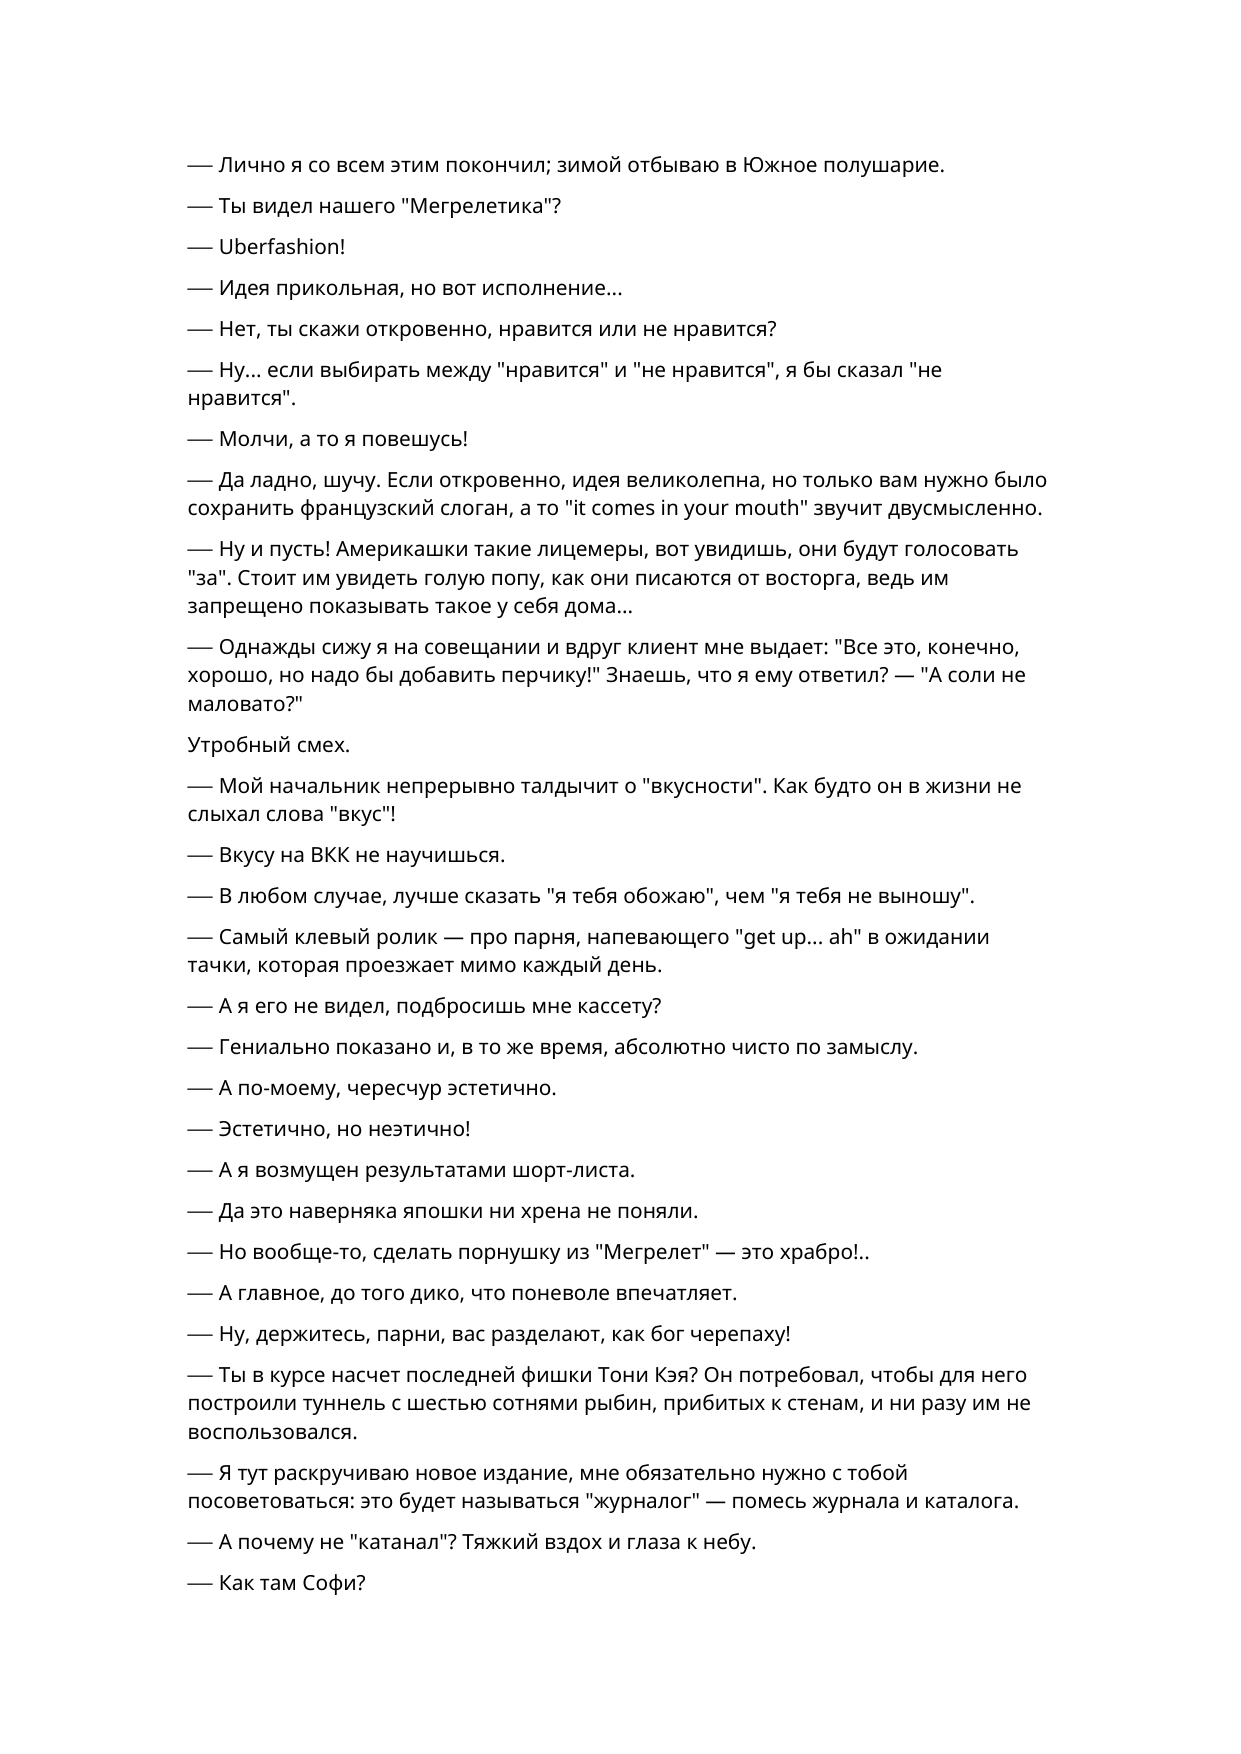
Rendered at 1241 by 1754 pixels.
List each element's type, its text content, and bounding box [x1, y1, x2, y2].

text — А по-моему, чересчур эстетично. [187, 1073, 1053, 1102]
text — Ты в курсе насчет последней фишки Тони Кэя? Он потребовал, чтобы для него построили туннель с шестью сотнями рыбин, прибитых к стенам, и ни разу им не воспользовался. [187, 1360, 1053, 1445]
text Утробный смех. [187, 730, 1053, 758]
text — А я его не видел, подбросишь мне кассету? [187, 992, 1053, 1020]
text — Идея прикольная, но вот исполнение... [187, 273, 1053, 301]
text — Я тут раскручиваю новое издание, мне обязательно нужно с тобой посоветоваться: это будет называться "журналог" — помесь журнала и каталога. [187, 1458, 1053, 1515]
text — Лично я со всем этим покончил; зимой отбываю в Южное полушарие. [187, 150, 1053, 178]
text — Молчи, а то я повешусь! [187, 424, 1053, 452]
text — Самый клевый ролик — про парня, напевающего "get up... ah" в ожидании тачки, которая проезжает мимо каждый день. [187, 922, 1053, 979]
text — Нет, ты скажи откровенно, нравится или не нравится? [187, 314, 1053, 342]
text — А главное, до того дико, что поневоле впечатляет. [187, 1278, 1053, 1307]
text — Да ладно, шучу. Если откровенно, идея великолепна, но только вам нужно было сохранить французский слоган, а то "it comes in your mouth" звучит двусмысленно. [187, 465, 1053, 522]
text — А я возмущен результатами шорт-листа. [187, 1155, 1053, 1184]
text — Как там Софи? [187, 1568, 1053, 1597]
text — Uberfashion! [187, 232, 1053, 260]
text — Но вообще-то, сделать порнушку из "Мегрелет" — это храбро!.. [187, 1237, 1053, 1266]
text — Ты видел нашего "Мегрелетика"? [187, 191, 1053, 219]
text — А почему не "катанал"? Тяжкий вздох и глаза к небу. [187, 1527, 1053, 1556]
text — В любом случае, лучше сказать "я тебя обожаю", чем "я тебя не выношу". [187, 881, 1053, 910]
text — Вкусу на ВКК не научишься. [187, 840, 1053, 869]
text — Ну и пусть! Америкашки такие лицемеры, вот увидишь, они будут голосовать "за". Стоит им увидеть голую попу, как они писаются от восторга, ведь им запрещено показывать такое у себя дома... [187, 534, 1053, 620]
text — Ну... если выбирать между "нравится" и "не нравится", я бы сказал "не нравится". [187, 355, 1053, 412]
text — Да это наверняка япошки ни хрена не поняли. [187, 1196, 1053, 1225]
text — Эстетично, но неэтично! [187, 1114, 1053, 1143]
text — Однажды сижу я на совещании и вдруг клиент мне выдает: "Все это, конечно, хорошо, но надо бы добавить перчику!" Знаешь, что я ему ответил? — "А соли не маловато?" [187, 632, 1053, 717]
text — Ну, держитесь, парни, вас разделают, как бог черепаху! [187, 1319, 1053, 1347]
text — Мой начальник непрерывно талдычит о "вкусности". Как будто он в жизни не слыхал слова "вкус"! [187, 771, 1053, 828]
text — Гениально показано и, в то же время, абсолютно чисто по замыслу. [187, 1032, 1053, 1061]
